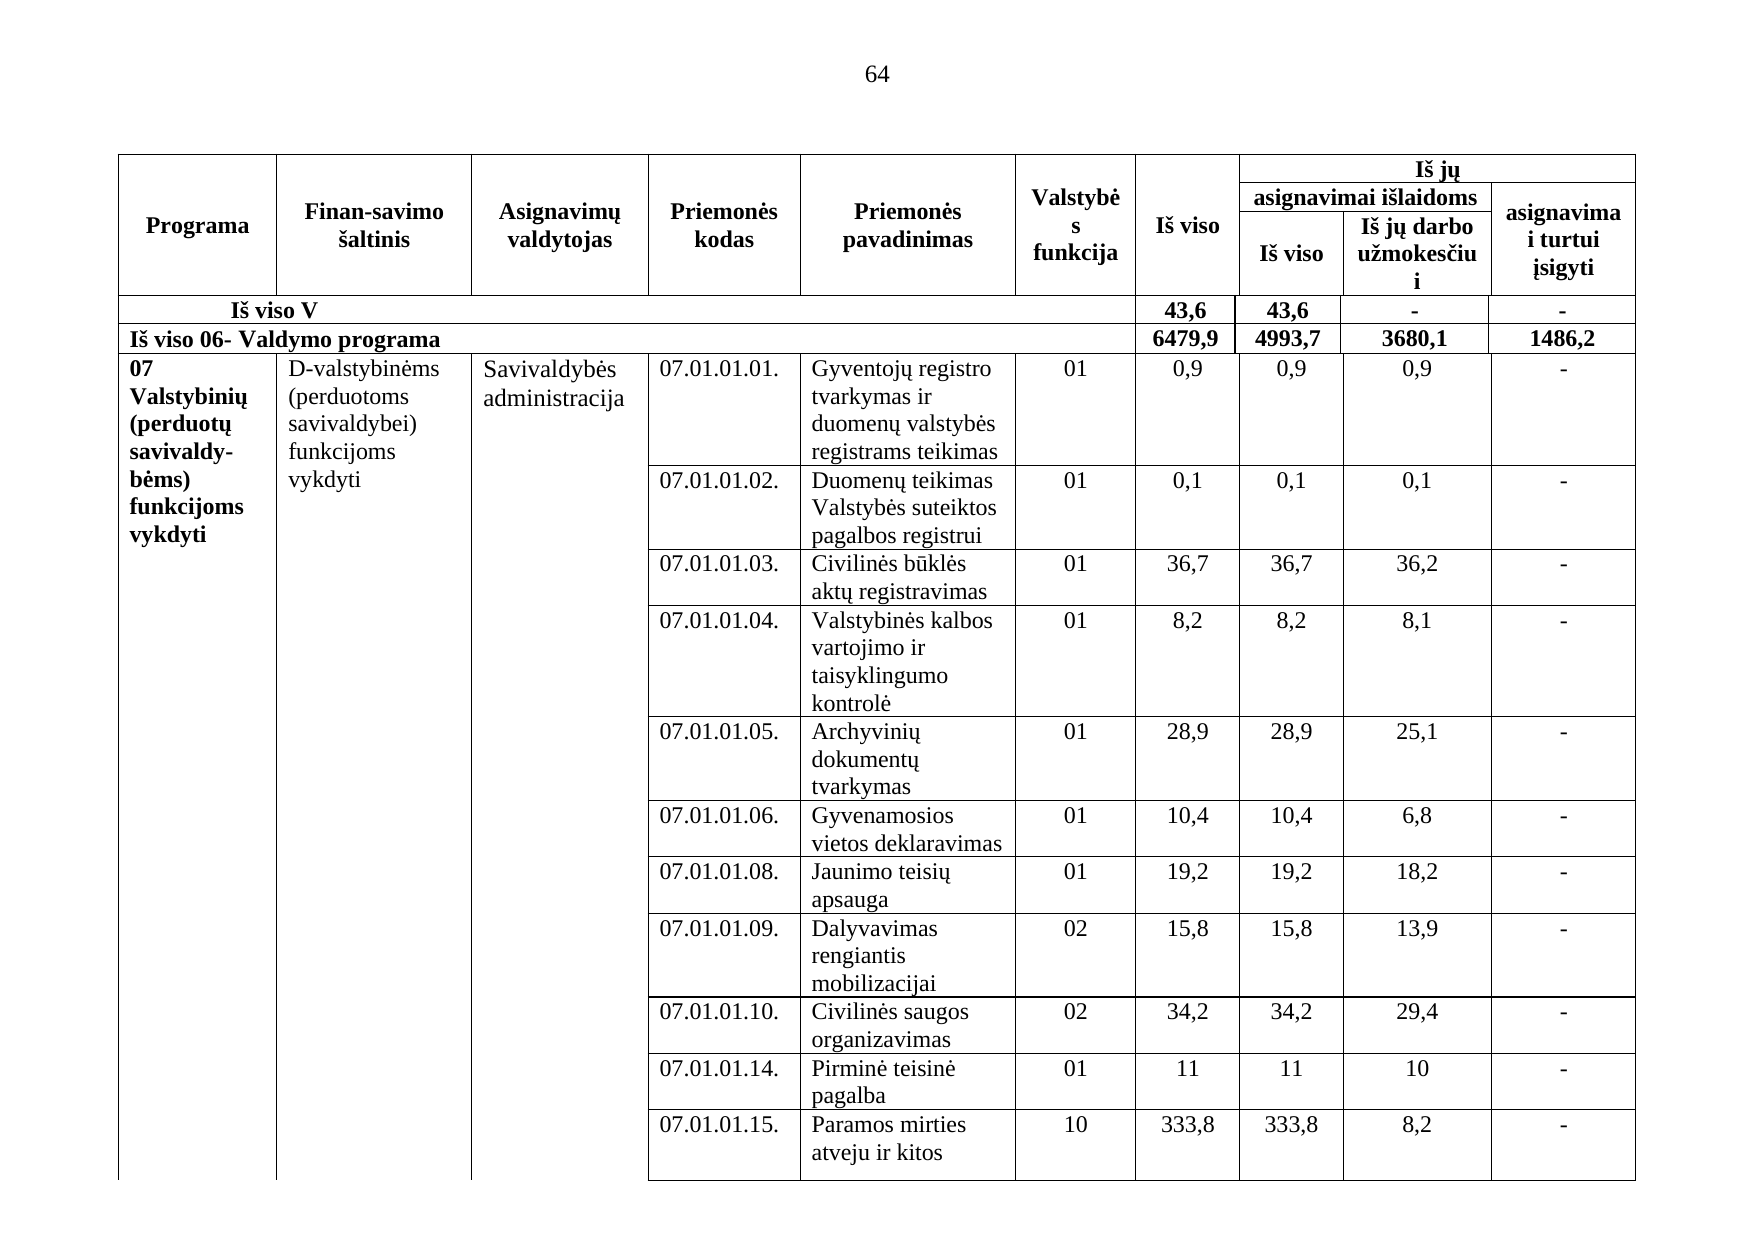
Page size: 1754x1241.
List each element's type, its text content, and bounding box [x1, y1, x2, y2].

table_cell 36,7 [1240, 550, 1343, 605]
table_cell Valstybinės kalbos vartojimo ir taisyklingumo kontrolė [801, 606, 1015, 716]
table_cell 6,8 [1344, 801, 1491, 856]
table_cell 10,4 [1240, 801, 1343, 856]
table_cell 8,2 [1136, 606, 1239, 716]
table_cell - [1492, 606, 1635, 716]
table_cell 333,8 [1136, 1110, 1239, 1180]
table_cell 18,2 [1344, 857, 1491, 912]
table_cell 01 [1016, 1054, 1135, 1109]
table_cell 34,2 [1136, 998, 1239, 1053]
table_cell Iš viso 06- Valdymo programa [119, 324, 1135, 353]
table_cell 10 [1016, 1110, 1135, 1180]
table_cell 1486,2 [1489, 324, 1635, 353]
table_cell - [1492, 857, 1635, 912]
table_cell 07.01.01.06. [649, 801, 800, 856]
table_cell 02 [1016, 914, 1135, 996]
table_cell 0,1 [1240, 466, 1343, 548]
table_cell Pirminė teisinė pagalba [801, 1054, 1015, 1109]
table_cell 8,1 [1344, 606, 1491, 716]
table_cell 11 [1136, 1054, 1239, 1109]
table_cell 01 [1016, 354, 1135, 464]
table_cell 07.01.01.15. [649, 1110, 800, 1180]
table_cell 10 [1344, 1054, 1491, 1109]
table_cell - [1492, 998, 1635, 1053]
table_cell Iš viso V [119, 296, 1135, 323]
table_cell Civilinės saugos organizavimas [801, 998, 1015, 1053]
table_cell Civilinės būklės aktų registravimas [801, 550, 1015, 605]
table_header Priemonės pavadinimas [801, 155, 1015, 295]
table_cell Dalyvavimas rengiantis mobilizacijai [801, 914, 1015, 996]
table_cell D-valstybinėms (perduotoms savivaldybei) funkcijoms vykdyti [277, 354, 471, 1180]
table_header Iš viso [1136, 155, 1239, 295]
table_cell 13,9 [1344, 914, 1491, 996]
table_cell - [1492, 550, 1635, 605]
table_cell asignavimai turtui įsigyti [1492, 183, 1635, 295]
table_cell 43,6 [1236, 296, 1340, 323]
table_cell 07.01.01.14. [649, 1054, 800, 1109]
table_cell 36,2 [1344, 550, 1491, 605]
table_cell 01 [1016, 466, 1135, 548]
table_cell 01 [1016, 801, 1135, 856]
table_cell Savivaldybės administracija [472, 354, 648, 1180]
table_cell 07.01.01.02. [649, 466, 800, 548]
table_cell 0,1 [1344, 466, 1491, 548]
table_header Asignavimų valdytojas [472, 155, 648, 295]
table_cell Gyventojų registro tvarkymas ir duomenų valstybės registrams teikimas [801, 354, 1015, 464]
table_cell Jaunimo teisių apsauga [801, 857, 1015, 912]
table_cell 29,4 [1344, 998, 1491, 1053]
table_cell 15,8 [1136, 914, 1239, 996]
table_cell 4993,7 [1236, 324, 1340, 353]
table_cell 01 [1016, 606, 1135, 716]
table_cell 01 [1016, 550, 1135, 605]
table_cell - [1489, 296, 1635, 323]
table_cell - [1492, 466, 1635, 548]
table_cell - [1492, 801, 1635, 856]
table_cell 3680,1 [1341, 324, 1488, 353]
table_cell - [1492, 1110, 1635, 1180]
table_header Iš jų [1240, 155, 1635, 182]
table_cell 02 [1016, 998, 1135, 1053]
table_cell 8,2 [1344, 1110, 1491, 1180]
table_cell 11 [1240, 1054, 1343, 1109]
table_cell 07.01.01.01. [649, 354, 800, 464]
table_cell 36,7 [1136, 550, 1239, 605]
table_cell 01 [1016, 857, 1135, 912]
table_cell 19,2 [1240, 857, 1343, 912]
table_cell Iš viso [1240, 212, 1343, 295]
table_cell Archyvinių dokumentų tvarkymas [801, 717, 1015, 800]
table_cell 07 Valstybinių (perduotų savivaldy- bėms) funkcijoms vykdyti [119, 354, 276, 1180]
table_cell 19,2 [1136, 857, 1239, 912]
table_cell - [1341, 296, 1488, 323]
table_cell 07.01.01.04. [649, 606, 800, 716]
table_cell - [1492, 717, 1635, 800]
table_cell 6479,9 [1136, 324, 1234, 353]
table_header Priemonės kodas [649, 155, 800, 295]
table_cell 43,6 [1136, 296, 1234, 323]
table_cell 07.01.01.03. [649, 550, 800, 605]
table_cell Paramos mirties atveju ir kitos [801, 1110, 1015, 1180]
table_cell - [1492, 354, 1635, 464]
table_cell 07.01.01.10. [649, 998, 800, 1053]
table_cell 10,4 [1136, 801, 1239, 856]
table_cell 8,2 [1240, 606, 1343, 716]
table_cell 34,2 [1240, 998, 1343, 1053]
table_cell 0,1 [1136, 466, 1239, 548]
table_cell 15,8 [1240, 914, 1343, 996]
table_cell 333,8 [1240, 1110, 1343, 1180]
table_cell 07.01.01.05. [649, 717, 800, 800]
table_cell - [1492, 914, 1635, 996]
table_header Programa [119, 155, 276, 295]
table_cell Duomenų teikimas Valstybės suteiktos pagalbos registrui [801, 466, 1015, 548]
table_cell 0,9 [1344, 354, 1491, 464]
table_header Finan-savimo šaltinis [277, 155, 471, 295]
table_cell 28,9 [1136, 717, 1239, 800]
table_cell 07.01.01.08. [649, 857, 800, 912]
table_cell Iš jų darbo užmokesčiui [1344, 212, 1491, 295]
table_cell 07.01.01.09. [649, 914, 800, 996]
table_cell - [1492, 1054, 1635, 1109]
table_header Valstybės funkcija [1016, 155, 1135, 295]
table_cell asignavimai išlaidoms [1240, 183, 1491, 211]
table_cell 01 [1016, 717, 1135, 800]
table_cell 0,9 [1240, 354, 1343, 464]
table_cell 25,1 [1344, 717, 1491, 800]
table_cell Gyvenamosios vietos deklaravimas [801, 801, 1015, 856]
table_cell 28,9 [1240, 717, 1343, 800]
table_cell 0,9 [1136, 354, 1239, 464]
